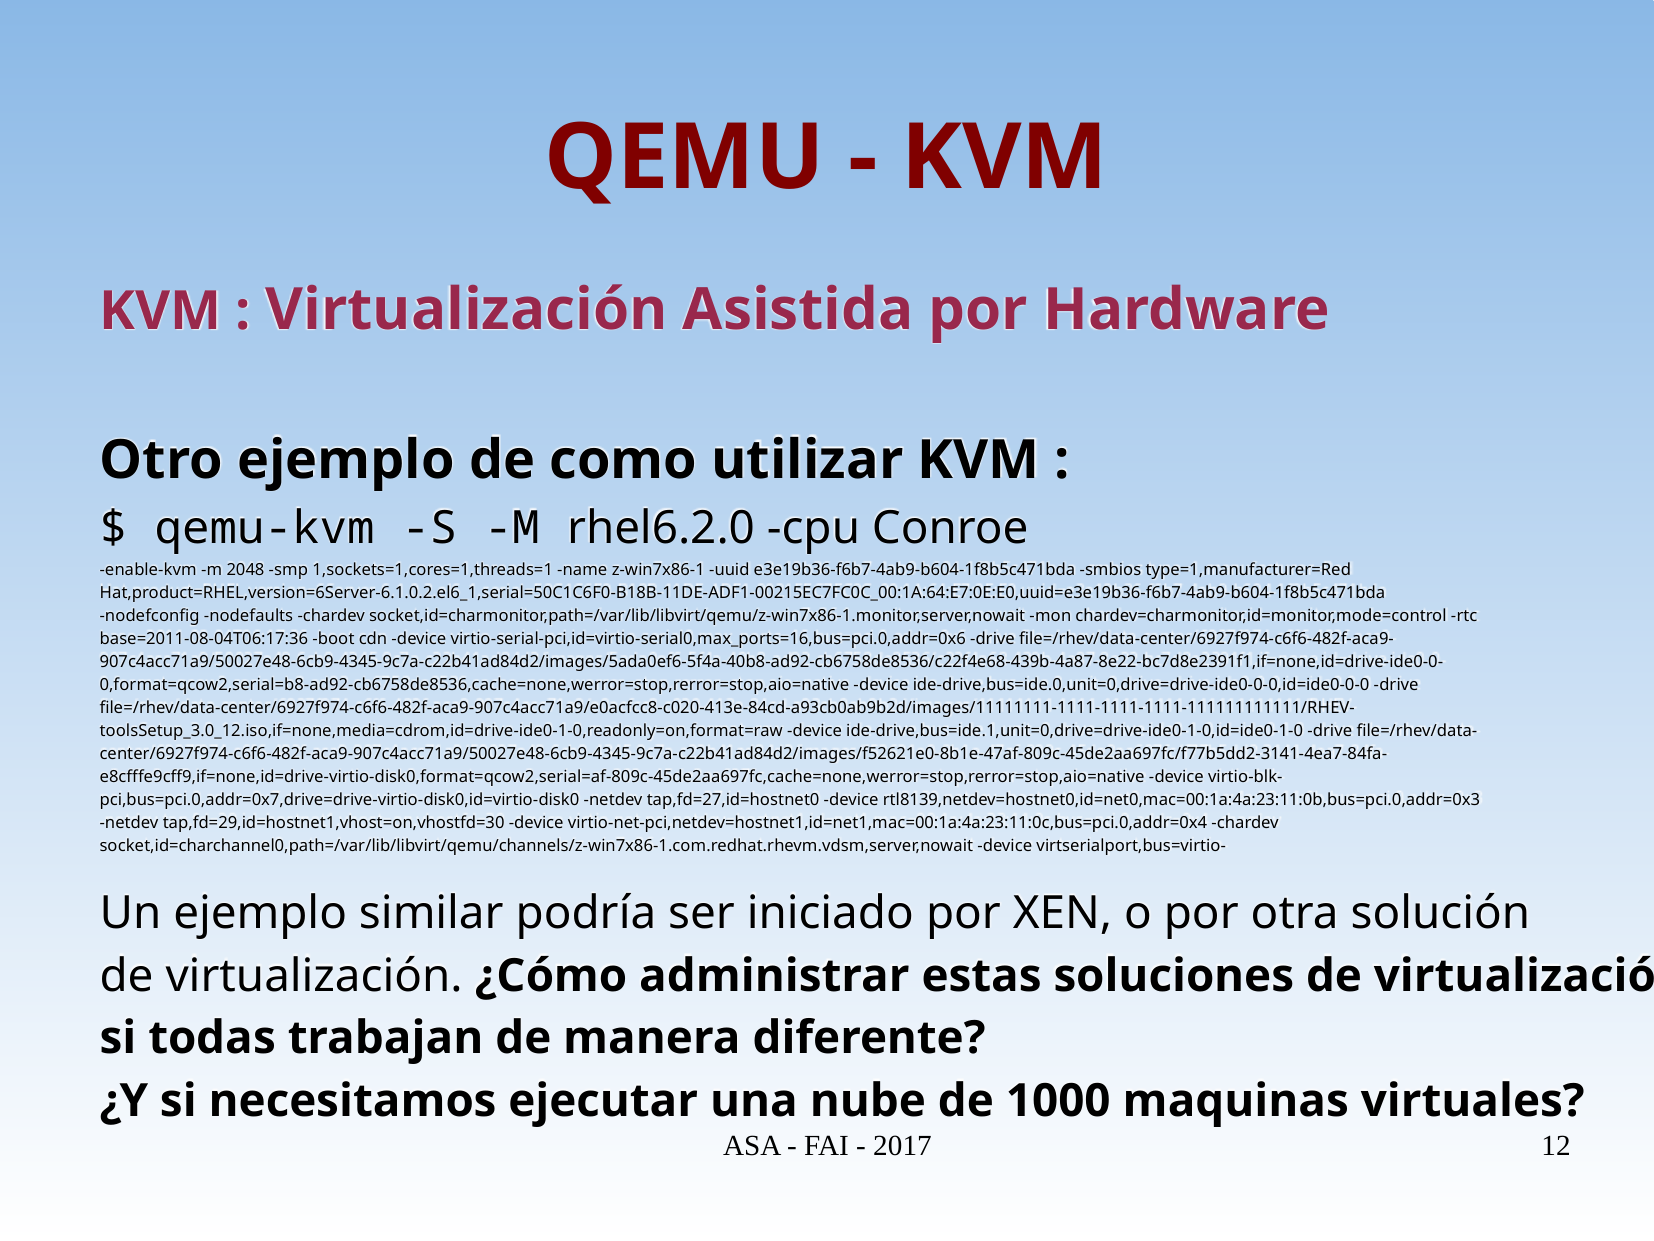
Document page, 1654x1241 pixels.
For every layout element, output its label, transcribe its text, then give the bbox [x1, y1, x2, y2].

title QEMU - KVM [82, 49, 1571, 257]
text_box KVM : Virtualización Asistida por Hardware Otro ejemplo de como utilizar KVM : $ qemu-kvm -S -M rhel6.2.0 -cpu Conroe -enable-kvm -m 2048 -smp 1,sockets=1,cores=1,threads=1 -name z-win7x86-1 -uuid e3e19b36-f6b7-4ab9-b604-1f8b5c471bda -smbios type=1,manufacturer=Red Hat,product=RHEL,version=6Server-6.1.0.2.el6_1,serial=50C1C6F0-B18B-11DE-ADF1-00215EC7FC0C_00:1A:64:E7:0E:E0,uuid=e3e19b36-f6b7-4ab9-b604-1f8b5c471bda -nodefconfig -nodefaults -chardev socket,id=charmonitor,path=/var/lib/libvirt/qemu/z-win7x86-1.monitor,server,nowait -mon chardev=charmonitor,id=monitor,mode=control -rtc base=2011-08-04T06:17:36 -boot cdn -device virtio-serial-pci,id=virtio-serial0,max_ports=16,bus=pci.0,addr=0x6 -drive file=/rhev/data-center/6927f974-c6f6-482f-aca9- 907c4acc71a9/50027e48-6cb9-4345-9c7a-c22b41ad84d2/images/5ada0ef6-5f4a-40b8-ad92-cb6758de8536/c22f4e68-439b-4a87-8e22-bc7d8e2391f1,if=none,id=drive-ide0-0- 0,format=qcow2,serial=b8-ad92-cb6758de8536,cache=none,werror=stop,rerror=stop,aio=native -device ide-drive,bus=ide.0,unit=0,drive=drive-ide0-0-0,id=ide0-0-0 -drive file=/rhev/data-center/6927f974-c6f6-482f-aca9-907c4acc71a9/e0acfcc8-c020-413e-84cd-a93cb0ab9b2d/images/11111111-1111-1111-1111-111111111111/RHEV- toolsSetup_3.0_12.iso,if=none,media=cdrom,id=drive-ide0-1-0,readonly=on,format=raw -device ide-drive,bus=ide.1,unit=0,drive=drive-ide0-1-0,id=ide0-1-0 -drive file=/rhev/data- center/6927f974-c6f6-482f-aca9-907c4acc71a9/50027e48-6cb9-4345-9c7a-c22b41ad84d2/images/f52621e0-8b1e-47af-809c-45de2aa697fc/f77b5dd2-3141-4ea7-84fa- e8cfffe9cff9,if=none,id=drive-virtio-disk0,format=qcow2,serial=af-809c-45de2aa697fc,cache=none,werror=stop,rerror=stop,aio=native -device virtio-blk- pci,bus=pci.0,addr=0x7,drive=drive-virtio-disk0,id=virtio-disk0 -netdev tap,fd=27,id=hostnet0 -device rtl8139,netdev=hostnet0,id=net0,mac=00:1a:4a:23:11:0b,bus=pci.0,addr=0x3 -netdev tap,fd=29,id=hostnet1,vhost=on,vhostfd=30 -device virtio-net-pci,netdev=hostnet1,id=net1,mac=00:1a:4a:23:11:0c,bus=pci.0,addr=0x4 -chardev socket,id=charchannel0,path=/var/lib/libvirt/qemu/channels/z-win7x86-1.com.redhat.rhevm.vdsm,server,nowait -device virtserialport,bus=virtio- Un ejemplo similar podría ser iniciado por XEN, o por otra solución de virtualización. ¿Cómo administrar estas soluciones de virtualización si todas trabajan de manera diferente? ¿Y si necesitamos ejecutar una nube de 1000 maquinas virtuales? [84, 260, 1654, 1117]
